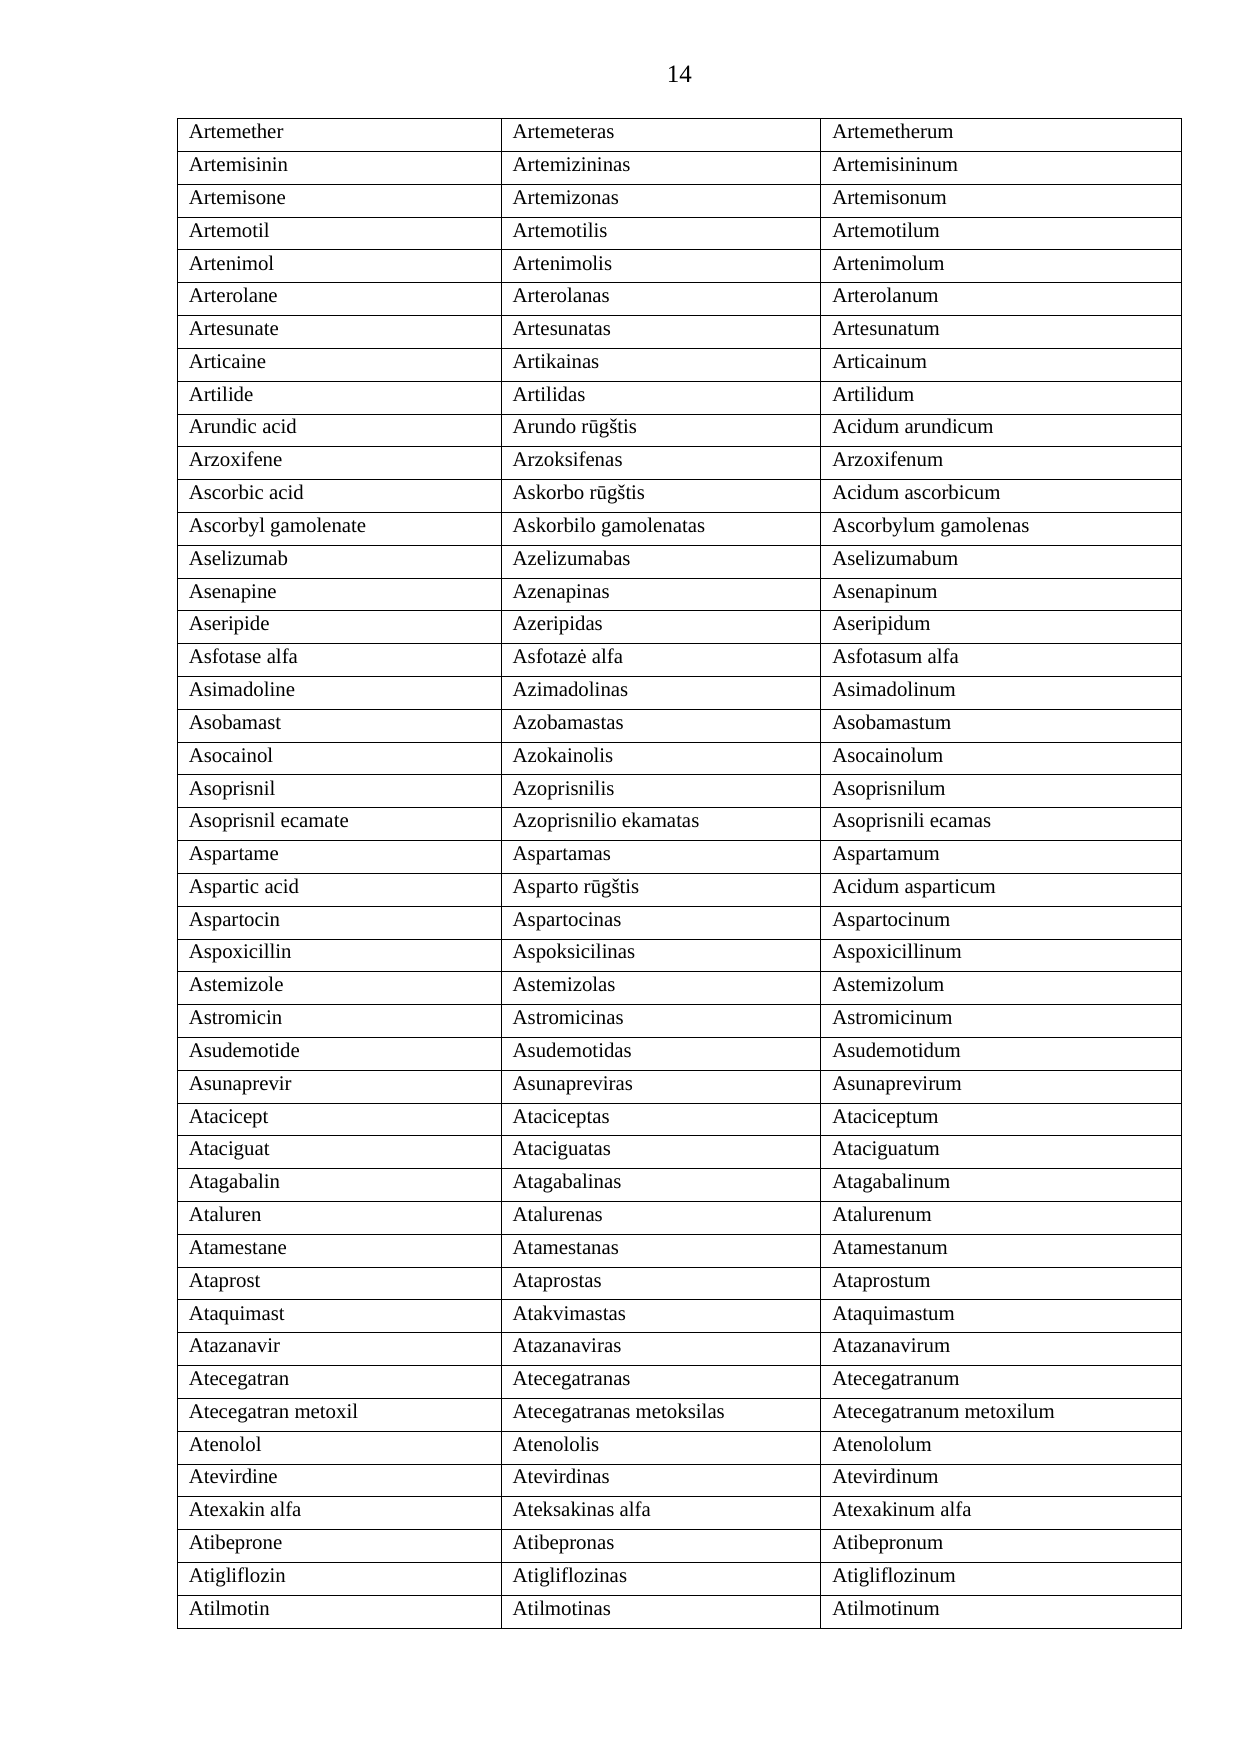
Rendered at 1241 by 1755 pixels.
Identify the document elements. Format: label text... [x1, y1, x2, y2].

table_cell Asenapine [178, 579, 501, 610]
table_cell Artenimolis [502, 250, 820, 282]
table_cell Atigliflozin [178, 1563, 501, 1595]
table_cell Ataprostum [821, 1268, 1181, 1299]
table_cell Aspartocinas [502, 907, 820, 938]
table_cell Atecegatran [178, 1366, 501, 1398]
table_cell Artemisone [178, 185, 501, 217]
table_cell Atevirdine [178, 1465, 501, 1496]
table_cell Asoprisnili ecamas [821, 808, 1181, 840]
table_cell Atibepronum [821, 1530, 1181, 1562]
table_cell Asudemotidum [821, 1038, 1181, 1070]
table_cell Asunaprevirum [821, 1071, 1181, 1102]
table_cell Asocainolum [821, 743, 1181, 774]
table_cell Aspartamas [502, 841, 820, 873]
table_cell Ataquimastum [821, 1300, 1181, 1332]
table_cell Asoprisnil ecamate [178, 808, 501, 840]
table_cell Astemizolas [502, 972, 820, 1004]
table_cell Arterolane [178, 283, 501, 315]
table_cell Atexakinum alfa [821, 1497, 1181, 1529]
table_cell Ascorbyl gamolenate [178, 513, 501, 545]
table_cell Artemizonas [502, 185, 820, 217]
table_cell Aspartame [178, 841, 501, 873]
table_cell Asoprisnilum [821, 775, 1181, 807]
table_cell Asudemotide [178, 1038, 501, 1070]
table_cell Astromicin [178, 1005, 501, 1037]
table_cell Astemizolum [821, 972, 1181, 1004]
table_cell Atenolol [178, 1432, 501, 1463]
table_cell Atecegatranas [502, 1366, 820, 1398]
table_cell Ataciceptum [821, 1104, 1181, 1135]
table_cell Atagabalinas [502, 1169, 820, 1201]
table_cell Artesunate [178, 316, 501, 348]
table_cell Artesunatum [821, 316, 1181, 348]
table_cell Aspoksicilinas [502, 940, 820, 971]
table_cell Asunapreviras [502, 1071, 820, 1102]
table_cell Aspartocinum [821, 907, 1181, 938]
table_cell Artemotilis [502, 218, 820, 249]
table_cell Atazanavir [178, 1333, 501, 1365]
table_cell Atamestanum [821, 1235, 1181, 1267]
table_cell Azokainolis [502, 743, 820, 774]
table_cell Azelizumabas [502, 546, 820, 577]
table_cell Asocainol [178, 743, 501, 774]
table_cell Atenololum [821, 1432, 1181, 1463]
table_cell Artilidas [502, 382, 820, 413]
table_cell Asobamast [178, 710, 501, 742]
table_cell Ascorbylum gamolenas [821, 513, 1181, 545]
table_cell Artemisinin [178, 152, 501, 184]
table_cell Artilide [178, 382, 501, 413]
table_cell Atilmotinas [502, 1596, 820, 1627]
table_cell Aseripide [178, 611, 501, 643]
table_cell Azoprisnilis [502, 775, 820, 807]
table_cell Azobamastas [502, 710, 820, 742]
table_cell Aselizumab [178, 546, 501, 577]
table_cell Arzoksifenas [502, 447, 820, 479]
table_cell Articainum [821, 349, 1181, 381]
table_cell Azoprisnilio ekamatas [502, 808, 820, 840]
table_cell Ataquimast [178, 1300, 501, 1332]
table_cell Atecegatranum [821, 1366, 1181, 1398]
table_cell Asparto rūgštis [502, 874, 820, 906]
table_cell Atamestanas [502, 1235, 820, 1267]
table_cell Askorbilo gamolenatas [502, 513, 820, 545]
table_cell Astromicinas [502, 1005, 820, 1037]
table_cell Aspoxicillin [178, 940, 501, 971]
table_cell Atazanaviras [502, 1333, 820, 1365]
table_cell Artemether [178, 119, 501, 151]
table_cell Asimadolinum [821, 677, 1181, 709]
table_cell Aspartic acid [178, 874, 501, 906]
table_cell Aspoxicillinum [821, 940, 1181, 971]
table_cell Asobamastum [821, 710, 1181, 742]
table_cell Artemisininum [821, 152, 1181, 184]
table_cell Artemetherum [821, 119, 1181, 151]
table_cell Asoprisnil [178, 775, 501, 807]
table_cell Acidum ascorbicum [821, 480, 1181, 512]
table_cell Atigliflozinum [821, 1563, 1181, 1595]
table_cell Asfotase alfa [178, 644, 501, 676]
table_cell Atalurenum [821, 1202, 1181, 1234]
table_cell Atexakin alfa [178, 1497, 501, 1529]
table_cell Atacicept [178, 1104, 501, 1135]
table_cell Atibepronas [502, 1530, 820, 1562]
table_cell Aspartocin [178, 907, 501, 938]
table_cell Atevirdinum [821, 1465, 1181, 1496]
table_cell Artemotilum [821, 218, 1181, 249]
table_cell Aseripidum [821, 611, 1181, 643]
table_cell Atecegatranas metoksilas [502, 1399, 820, 1431]
table_cell Arterolanas [502, 283, 820, 315]
table_cell Asenapinum [821, 579, 1181, 610]
table_cell Artemeteras [502, 119, 820, 151]
table_cell Arundo rūgštis [502, 415, 820, 446]
table_cell Arterolanum [821, 283, 1181, 315]
table_cell Astemizole [178, 972, 501, 1004]
table_cell Asfotazė alfa [502, 644, 820, 676]
table_cell Atilmotinum [821, 1596, 1181, 1627]
table_cell Atagabalin [178, 1169, 501, 1201]
table_cell Atecegatran metoxil [178, 1399, 501, 1431]
table_cell Ataprost [178, 1268, 501, 1299]
table_cell Ascorbic acid [178, 480, 501, 512]
table_cell Astromicinum [821, 1005, 1181, 1037]
table_cell Artilidum [821, 382, 1181, 413]
table_cell Atibeprone [178, 1530, 501, 1562]
table_cell Artikainas [502, 349, 820, 381]
table_cell Azimadolinas [502, 677, 820, 709]
table_cell Ataciguatas [502, 1136, 820, 1168]
table_cell Arundic acid [178, 415, 501, 446]
table_cell Atenololis [502, 1432, 820, 1463]
table_cell Artemisonum [821, 185, 1181, 217]
table_cell Acidum asparticum [821, 874, 1181, 906]
table_cell Aselizumabum [821, 546, 1181, 577]
table_cell Atazanavirum [821, 1333, 1181, 1365]
table_cell Artesunatas [502, 316, 820, 348]
table_cell Azeripidas [502, 611, 820, 643]
table_cell Artenimolum [821, 250, 1181, 282]
table_cell Artenimol [178, 250, 501, 282]
table_cell Asudemotidas [502, 1038, 820, 1070]
table_cell Aspartamum [821, 841, 1181, 873]
table_cell Askorbo rūgštis [502, 480, 820, 512]
table_cell Asimadoline [178, 677, 501, 709]
table_cell Artemizininas [502, 152, 820, 184]
table_cell Ataluren [178, 1202, 501, 1234]
table_cell Atecegatranum metoxilum [821, 1399, 1181, 1431]
table_cell Asunaprevir [178, 1071, 501, 1102]
table_cell Atakvimastas [502, 1300, 820, 1332]
table_cell Atamestane [178, 1235, 501, 1267]
table_cell Articaine [178, 349, 501, 381]
table_cell Arzoxifene [178, 447, 501, 479]
table_cell Ateksakinas alfa [502, 1497, 820, 1529]
table_cell Atilmotin [178, 1596, 501, 1627]
table_cell Ataprostas [502, 1268, 820, 1299]
table_cell Azenapinas [502, 579, 820, 610]
table_cell Atigliflozinas [502, 1563, 820, 1595]
table_cell Arzoxifenum [821, 447, 1181, 479]
table_cell Acidum arundicum [821, 415, 1181, 446]
table_cell Atevirdinas [502, 1465, 820, 1496]
table_cell Ataciceptas [502, 1104, 820, 1135]
table_cell Atagabalinum [821, 1169, 1181, 1201]
table_cell Asfotasum alfa [821, 644, 1181, 676]
table_cell Ataciguatum [821, 1136, 1181, 1168]
table_cell Artemotil [178, 218, 501, 249]
table_cell Ataciguat [178, 1136, 501, 1168]
table_cell Atalurenas [502, 1202, 820, 1234]
